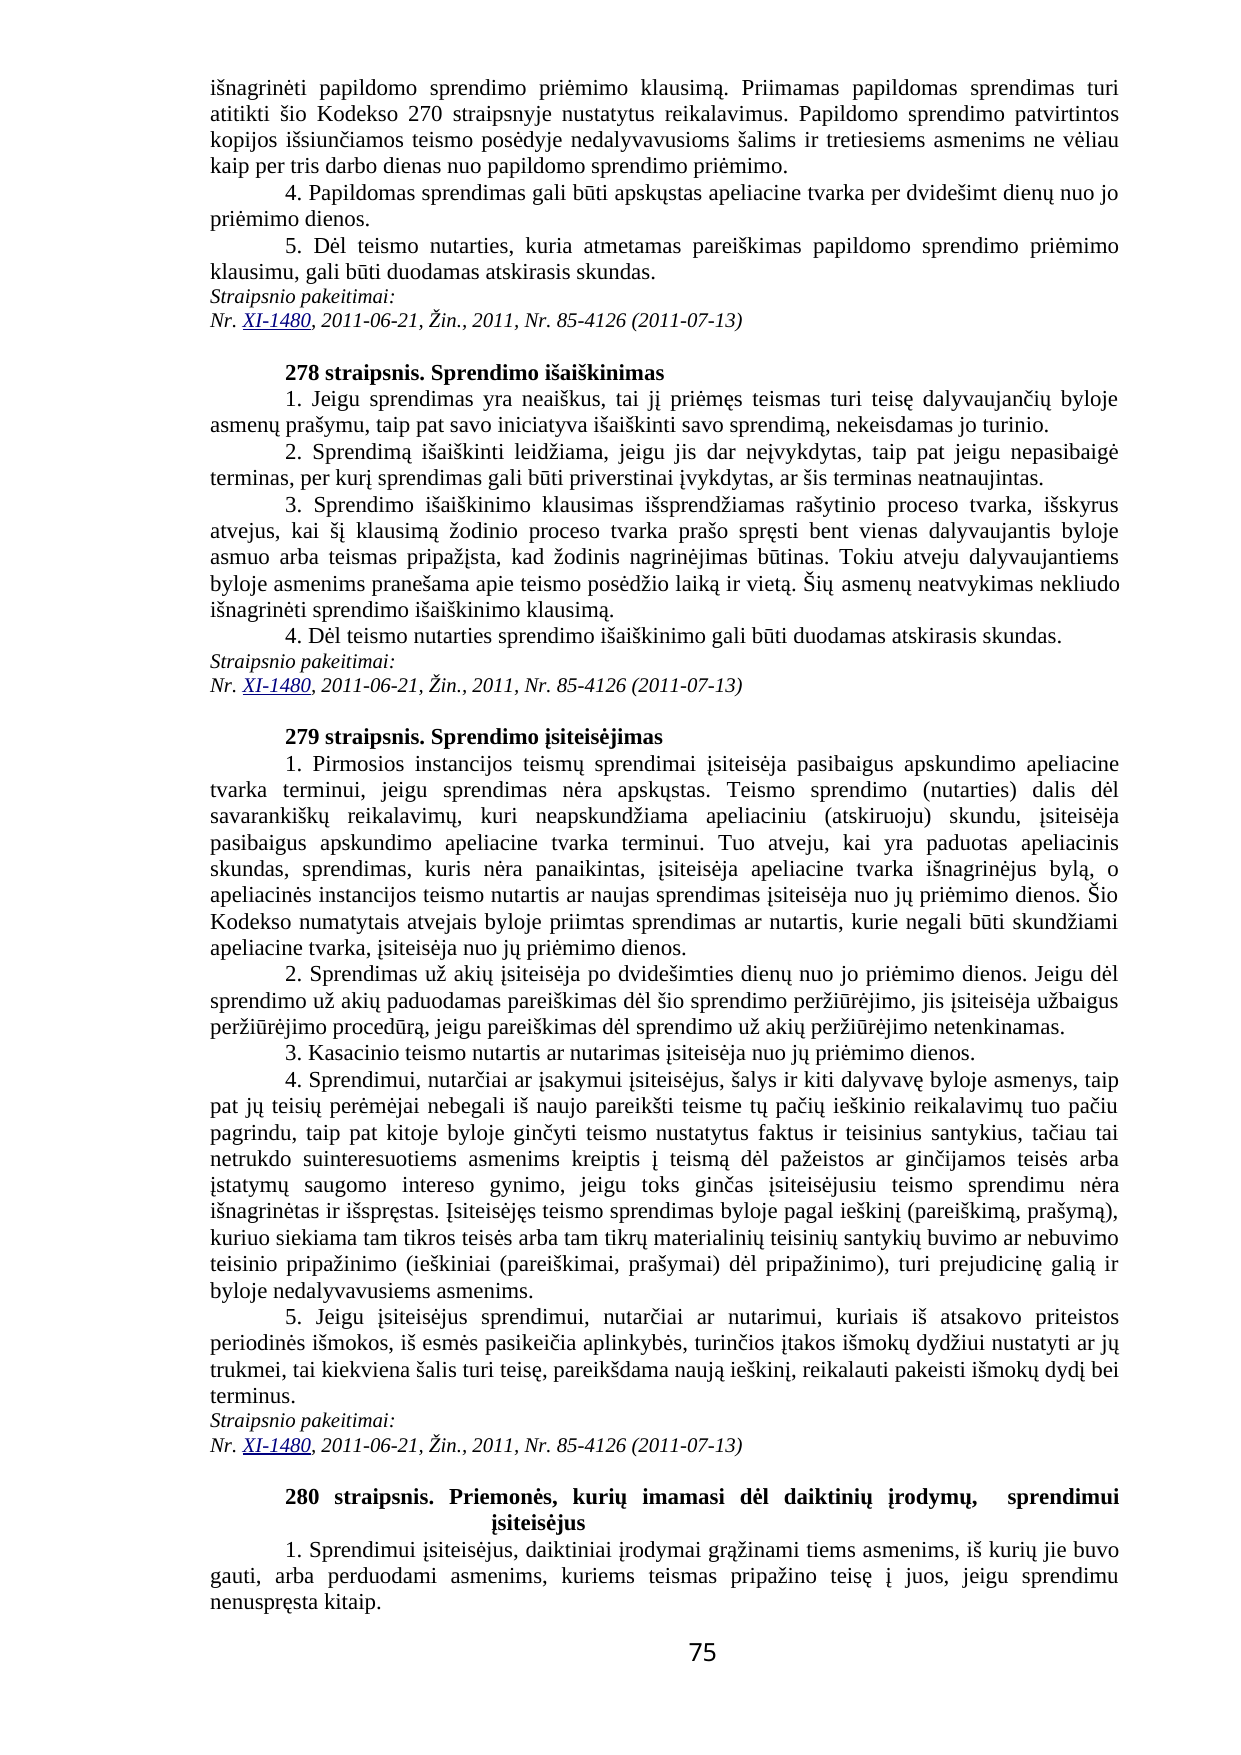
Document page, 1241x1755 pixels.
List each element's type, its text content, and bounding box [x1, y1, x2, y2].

text 2. Sprendimą išaiškinti leidžiama, jeigu jis dar neįvykdytas, taip pat jeigu nepasibaigė terminas, per kurį sprendimas gali būti priverstinai įvykdytas, ar šis terminas neatnaujintas. [210, 438, 1120, 491]
text Straipsnio pakeitimai: [210, 649, 1120, 673]
text 3. Kasacinio teismo nutartis ar nutarimas įsiteisėja nuo jų priėmimo dienos. [210, 1039, 1120, 1066]
text Nr. XI-1480, 2011-06-21, Žin., 2011, Nr. 85-4126 (2011-07-13) [210, 1432, 1120, 1457]
text 5. Dėl teismo nutarties, kuria atmetamas pareiškimas papildomo sprendimo priėmimo klausimu, gali būti duodamas atskirasis skundas. [210, 232, 1120, 284]
text 1. Jeigu sprendimas yra neaiškus, tai jį priėmęs teismas turi teisę dalyvaujančių byloje asmenų prašymu, taip pat savo iniciatyva išaiškinti savo sprendimą, nekeisdamas jo turinio. [210, 385, 1120, 438]
text 280 straipsnis. Priemonės, kurių imamasi dėl daiktinių įrodymų, sprendimui įsiteisėjus [285, 1483, 1120, 1536]
text Nr. XI-1480, 2011-06-21, Žin., 2011, Nr. 85-4126 (2011-07-13) [210, 308, 1120, 332]
text 4. Sprendimui, nutarčiai ar įsakymui įsiteisėjus, šalys ir kiti dalyvavę byloje asmenys, taip pat jų teisių perėmėjai nebegali iš naujo pareikšti teisme tų pačių ieškinio reikalavimų tuo pačiu pagrindu, taip pat kitoje byloje ginčyti teismo nustatytus faktus ir teisinius santykius, tačiau tai netrukdo suinteresuotiems asmenims kreiptis į teismą dėl pažeistos ar ginčijamos teisės arba įstatymų saugomo intereso gynimo, jeigu toks ginčas įsiteisėjusiu teismo sprendimu nėra išnagrinėtas ir išspręstas. Įsiteisėjęs teismo sprendimas byloje pagal ieškinį (pareiškimą, prašymą), kuriuo siekiama tam tikros teisės arba tam tikrų materialinių teisinių santykių buvimo ar nebuvimo teisinio pripažinimo (ieškiniai (pareiškimai, prašymai) dėl pripažinimo), turi prejudicinę galią ir byloje nedalyvavusiems asmenims. [210, 1066, 1120, 1303]
text 4. Dėl teismo nutarties sprendimo išaiškinimo gali būti duodamas atskirasis skundas. [210, 622, 1120, 649]
text 1. Pirmosios instancijos teismų sprendimai įsiteisėja pasibaigus apskundimo apeliacine tvarka terminui, jeigu sprendimas nėra apskųstas. Teismo sprendimo (nutarties) dalis dėl savarankiškų reikalavimų, kuri neapskundžiama apeliaciniu (atskiruoju) skundu, įsiteisėja pasibaigus apskundimo apeliacine tvarka terminui. Tuo atveju, kai yra paduotas apeliacinis skundas, sprendimas, kuris nėra panaikintas, įsiteisėja apeliacine tvarka išnagrinėjus bylą, o apeliacinės instancijos teismo nutartis ar naujas sprendimas įsiteisėja nuo jų priėmimo dienos. Šio Kodekso numatytais atvejais byloje priimtas sprendimas ar nutartis, kurie negali būti skundžiami apeliacine tvarka, įsiteisėja nuo jų priėmimo dienos. [210, 749, 1120, 960]
text 5. Jeigu įsiteisėjus sprendimui, nutarčiai ar nutarimui, kuriais iš atsakovo priteistos periodinės išmokos, iš esmės pasikeičia aplinkybės, turinčios įtakos išmokų dydžiui nustatyti ar jų trukmei, tai kiekviena šalis turi teisę, pareikšdama naują ieškinį, reikalauti pakeisti išmokų dydį bei terminus. [210, 1303, 1120, 1408]
text 278 straipsnis. Sprendimo išaiškinimas [210, 359, 1120, 385]
text 1. Sprendimui įsiteisėjus, daiktiniai įrodymai grąžinami tiems asmenims, iš kurių jie buvo gauti, arba perduodami asmenims, kuriems teismas pripažino teisę į juos, jeigu sprendimu nenuspręsta kitaip. [210, 1536, 1120, 1615]
text 2. Sprendimas už akių įsiteisėja po dvidešimties dienų nuo jo priėmimo dienos. Jeigu dėl sprendimo už akių paduodamas pareiškimas dėl šio sprendimo peržiūrėjimo, jis įsiteisėja užbaigus peržiūrėjimo procedūrą, jeigu pareiškimas dėl sprendimo už akių peržiūrėjimo netenkinamas. [210, 960, 1120, 1039]
text 4. Papildomas sprendimas gali būti apskųstas apeliacine tvarka per dvidešimt dienų nuo jo priėmimo dienos. [210, 179, 1120, 232]
text Nr. XI-1480, 2011-06-21, Žin., 2011, Nr. 85-4126 (2011-07-13) [210, 673, 1120, 697]
text Straipsnio pakeitimai: [210, 1408, 1120, 1432]
text išnagrinėti papildomo sprendimo priėmimo klausimą. Priimamas papildomas sprendimas turi atitikti šio Kodekso 270 straipsnyje nustatytus reikalavimus. Papildomo sprendimo patvirtintos kopijos išsiunčiamos teismo posėdyje nedalyvavusioms šalims ir tretiesiems asmenims ne vėliau kaip per tris darbo dienas nuo papildomo sprendimo priėmimo. [210, 73, 1120, 179]
text 279 straipsnis. Sprendimo įsiteisėjimas [210, 723, 1120, 749]
text Straipsnio pakeitimai: [210, 284, 1120, 308]
text 3. Sprendimo išaiškinimo klausimas išsprendžiamas rašytinio proceso tvarka, išskyrus atvejus, kai šį klausimą žodinio proceso tvarka prašo spręsti bent vienas dalyvaujantis byloje asmuo arba teismas pripažįsta, kad žodinis nagrinėjimas būtinas. Tokiu atveju dalyvaujantiems byloje asmenims pranešama apie teismo posėdžio laiką ir vietą. Šių asmenų neatvykimas nekliudo išnagrinėti sprendimo išaiškinimo klausimą. [210, 491, 1120, 622]
